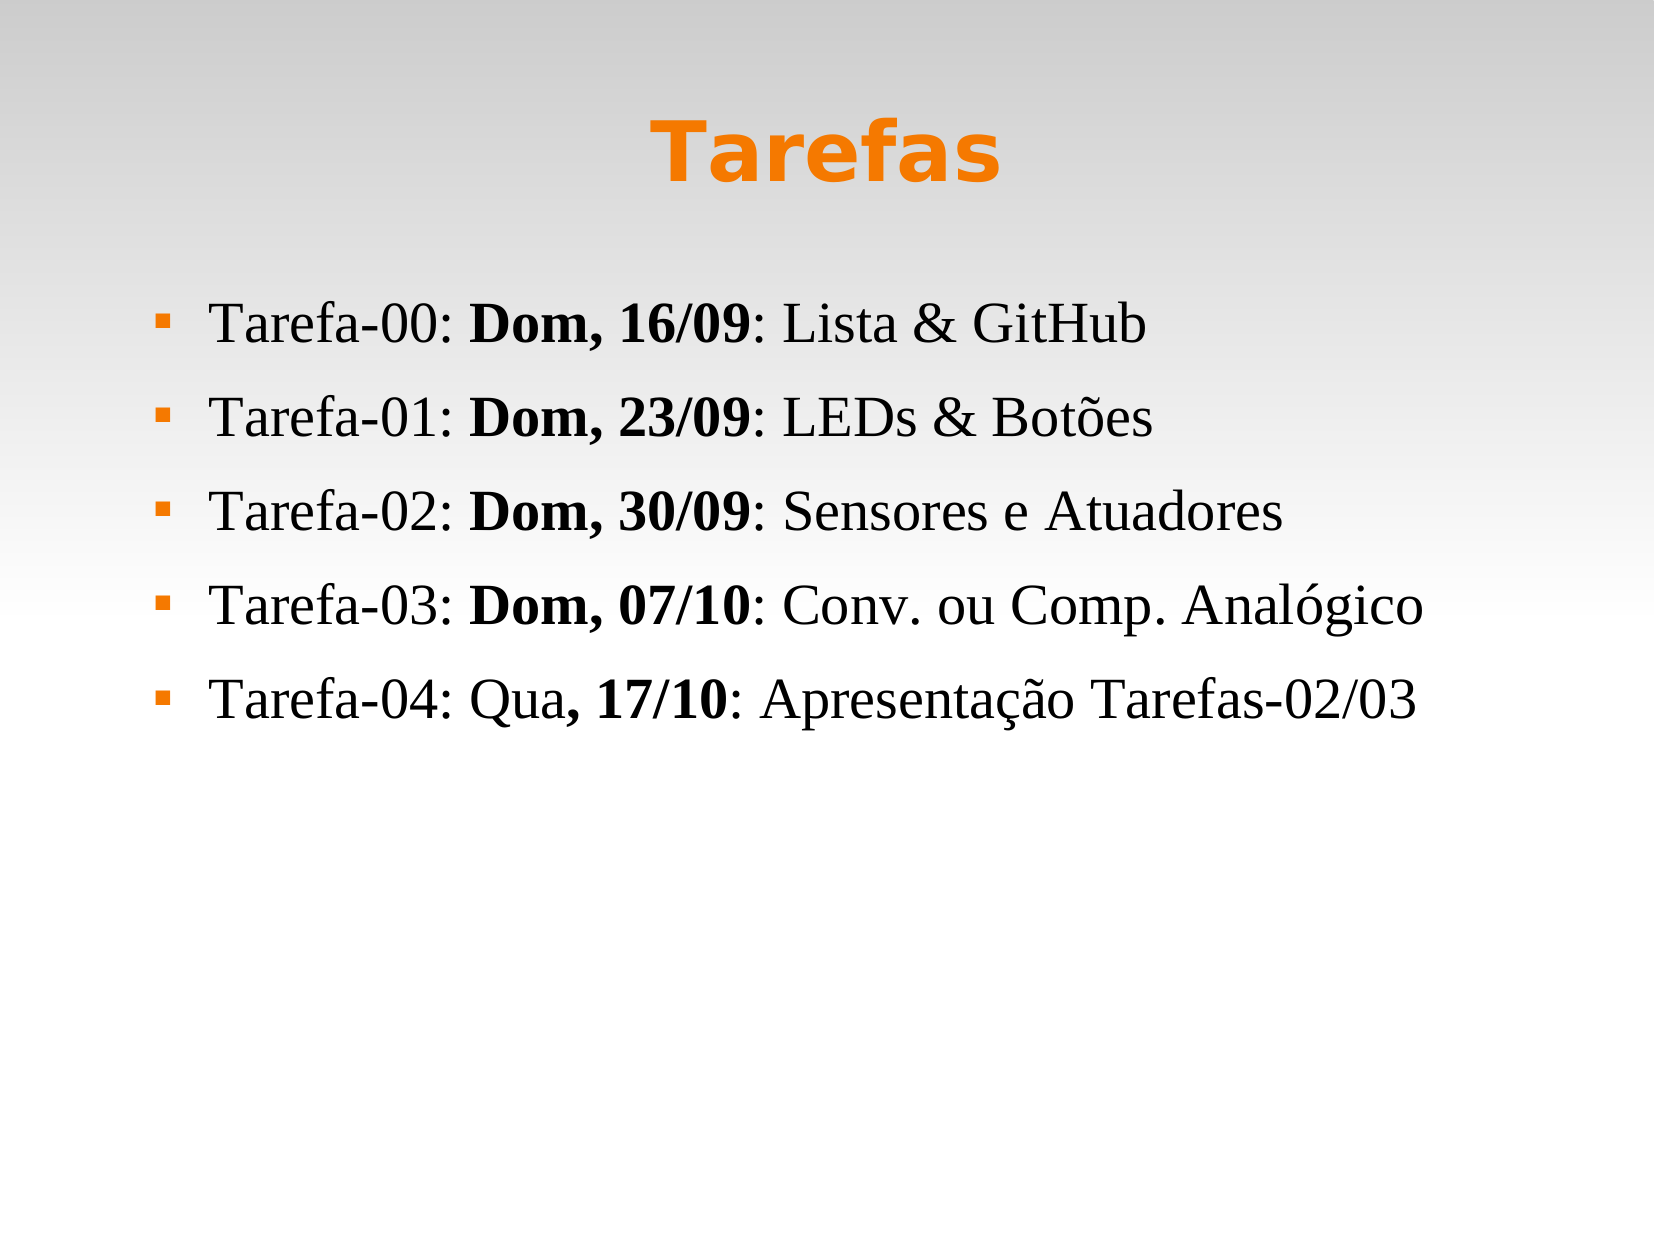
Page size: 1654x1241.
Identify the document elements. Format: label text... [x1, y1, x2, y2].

title Tarefas [82, 49, 1571, 257]
list Tarefa-00: Dom, 16/09: Lista & GitHub Tarefa-01: Dom, 23/09: LEDs & Botões Tarefa-02: Dom, 30/09: Sensores e Atuadores Tarefa-03: Dom, 07/10: Conv. ou Comp. Analógico Tarefa-04: Qua, 17/10: Apresentação Tarefas-02/03 [67, 290, 1592, 1211]
